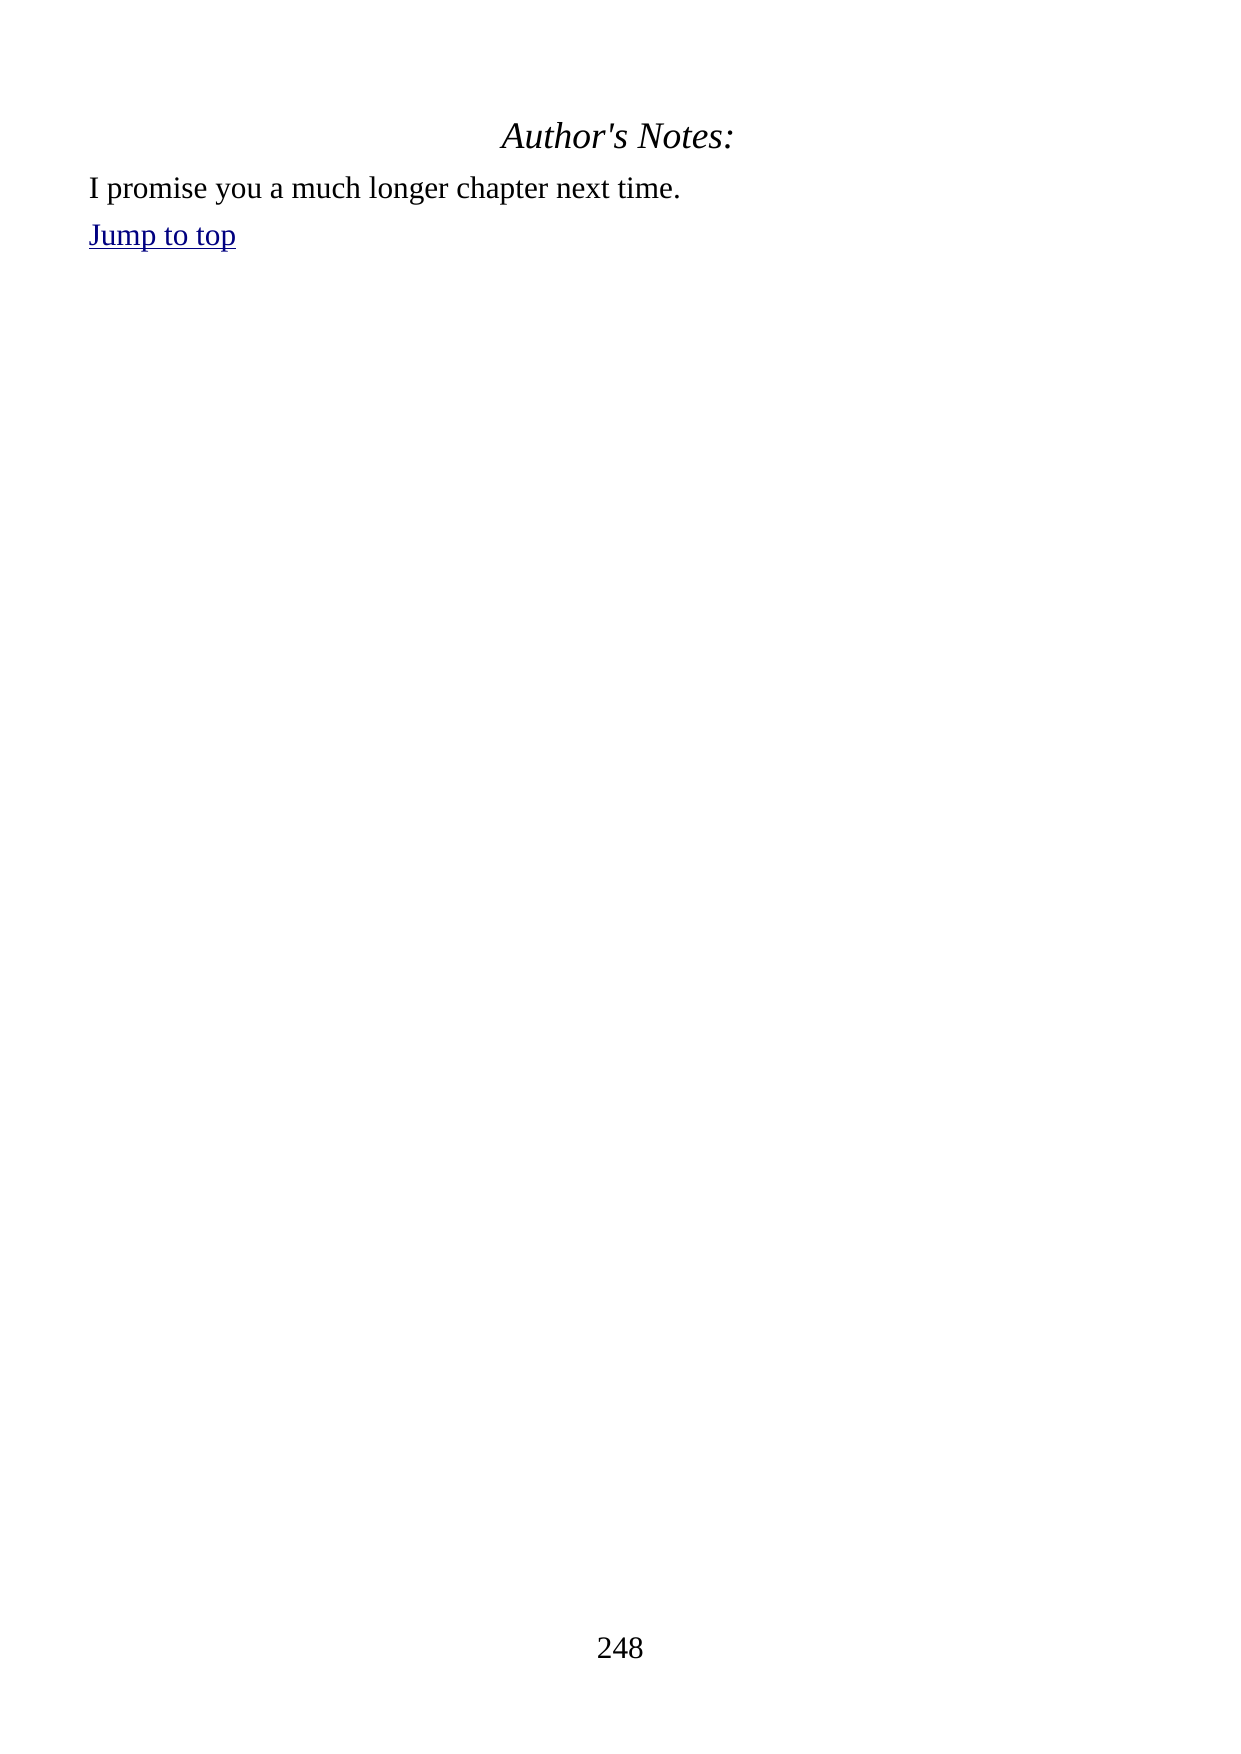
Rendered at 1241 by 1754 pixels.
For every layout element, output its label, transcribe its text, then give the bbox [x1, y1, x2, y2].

text Jump to top [88, 216, 1152, 252]
text I promise you a much longer chapter next time. [88, 169, 1152, 205]
subtitle Author's Notes: [88, 113, 1152, 157]
